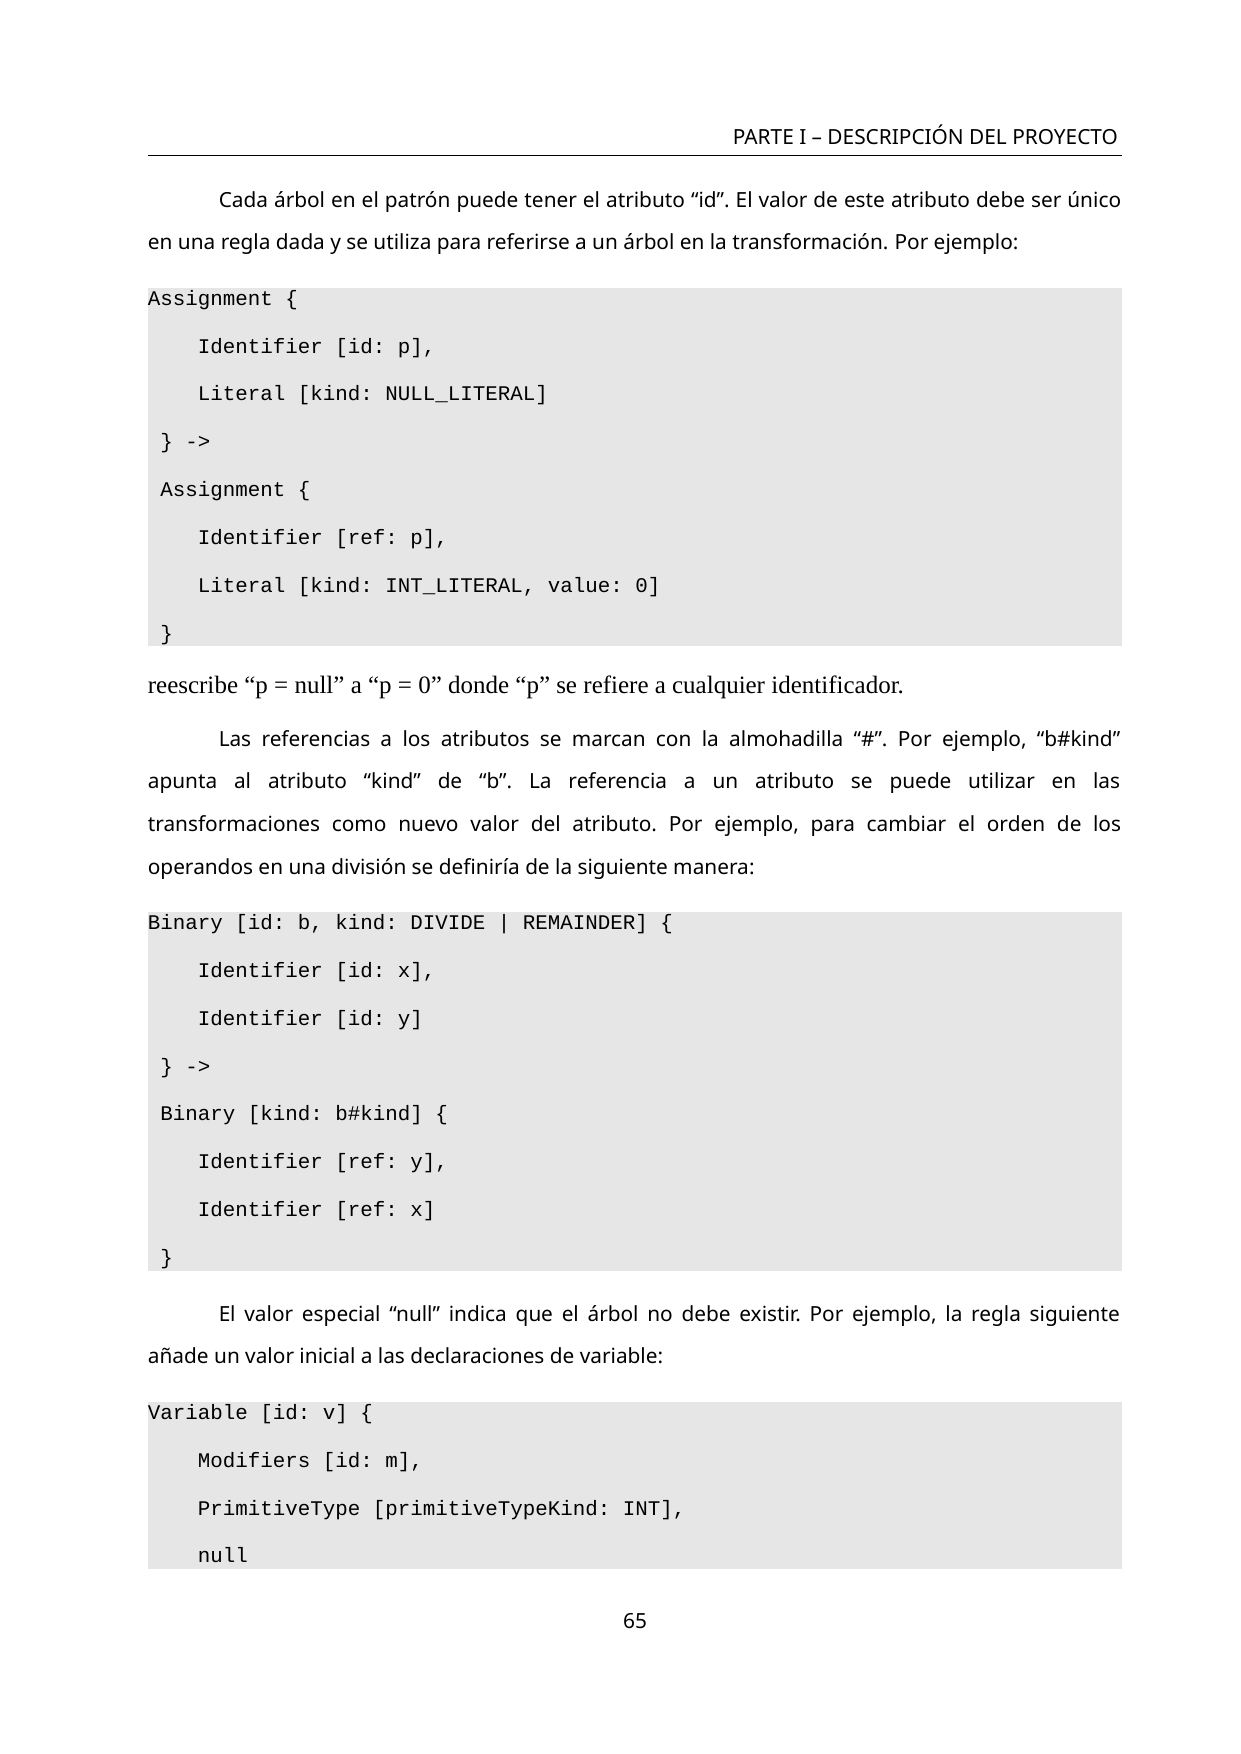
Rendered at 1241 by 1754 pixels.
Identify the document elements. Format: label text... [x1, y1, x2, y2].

text } -> [148, 1056, 1122, 1079]
text Identifier [ref: y], [148, 1151, 1122, 1175]
text Literal [kind: INT_LITERAL, value: 0] [148, 575, 1122, 598]
text Binary [id: b, kind: DIVIDE | REMAINDER] { [148, 912, 1122, 936]
text El valor especial “null” indica que el árbol no debe existir. Por ejemplo, la regla siguiente añade un valor inicial a las declaraciones de variable: [148, 1299, 1122, 1370]
text Assignment { [148, 288, 1122, 311]
text Identifier [ref: p], [148, 527, 1122, 551]
text Las referencias a los atributos se marcan con la almohadilla “#”. Por ejemplo, “b#kind” apunta al atributo “kind” de “b”. La referencia a un atributo se puede utilizar en las transformaciones como nuevo valor del atributo. Por ejemplo, para cambiar el orden de los operandos en una división se definiría de la siguiente manera: [148, 724, 1122, 880]
text } [148, 1247, 1122, 1271]
text Identifier [id: p], [148, 336, 1122, 359]
text Cada árbol en el patrón puede tener el atributo “id”. El valor de este atributo debe ser único en una regla dada y se utiliza para referirse a un árbol en la transformación. Por ejemplo: [148, 185, 1122, 256]
text Literal [kind: NULL_LITERAL] [148, 383, 1122, 407]
text Binary [kind: b#kind] { [148, 1103, 1122, 1127]
text reescribe “p = null” a “p = 0” donde “p” se refiere a cualquier identificador. [148, 670, 1122, 699]
text Identifier [id: y] [148, 1008, 1122, 1031]
text Identifier [id: x], [148, 960, 1122, 984]
text } -> [148, 431, 1122, 455]
text Modifiers [id: m], [148, 1450, 1122, 1473]
text Assignment { [148, 479, 1122, 503]
text Variable [id: v] { [148, 1402, 1122, 1426]
text PrimitiveType [primitiveTypeKind: INT], [148, 1498, 1122, 1521]
text null [148, 1545, 1122, 1569]
text Identifier [ref: x] [148, 1199, 1122, 1223]
text } [148, 622, 1122, 646]
